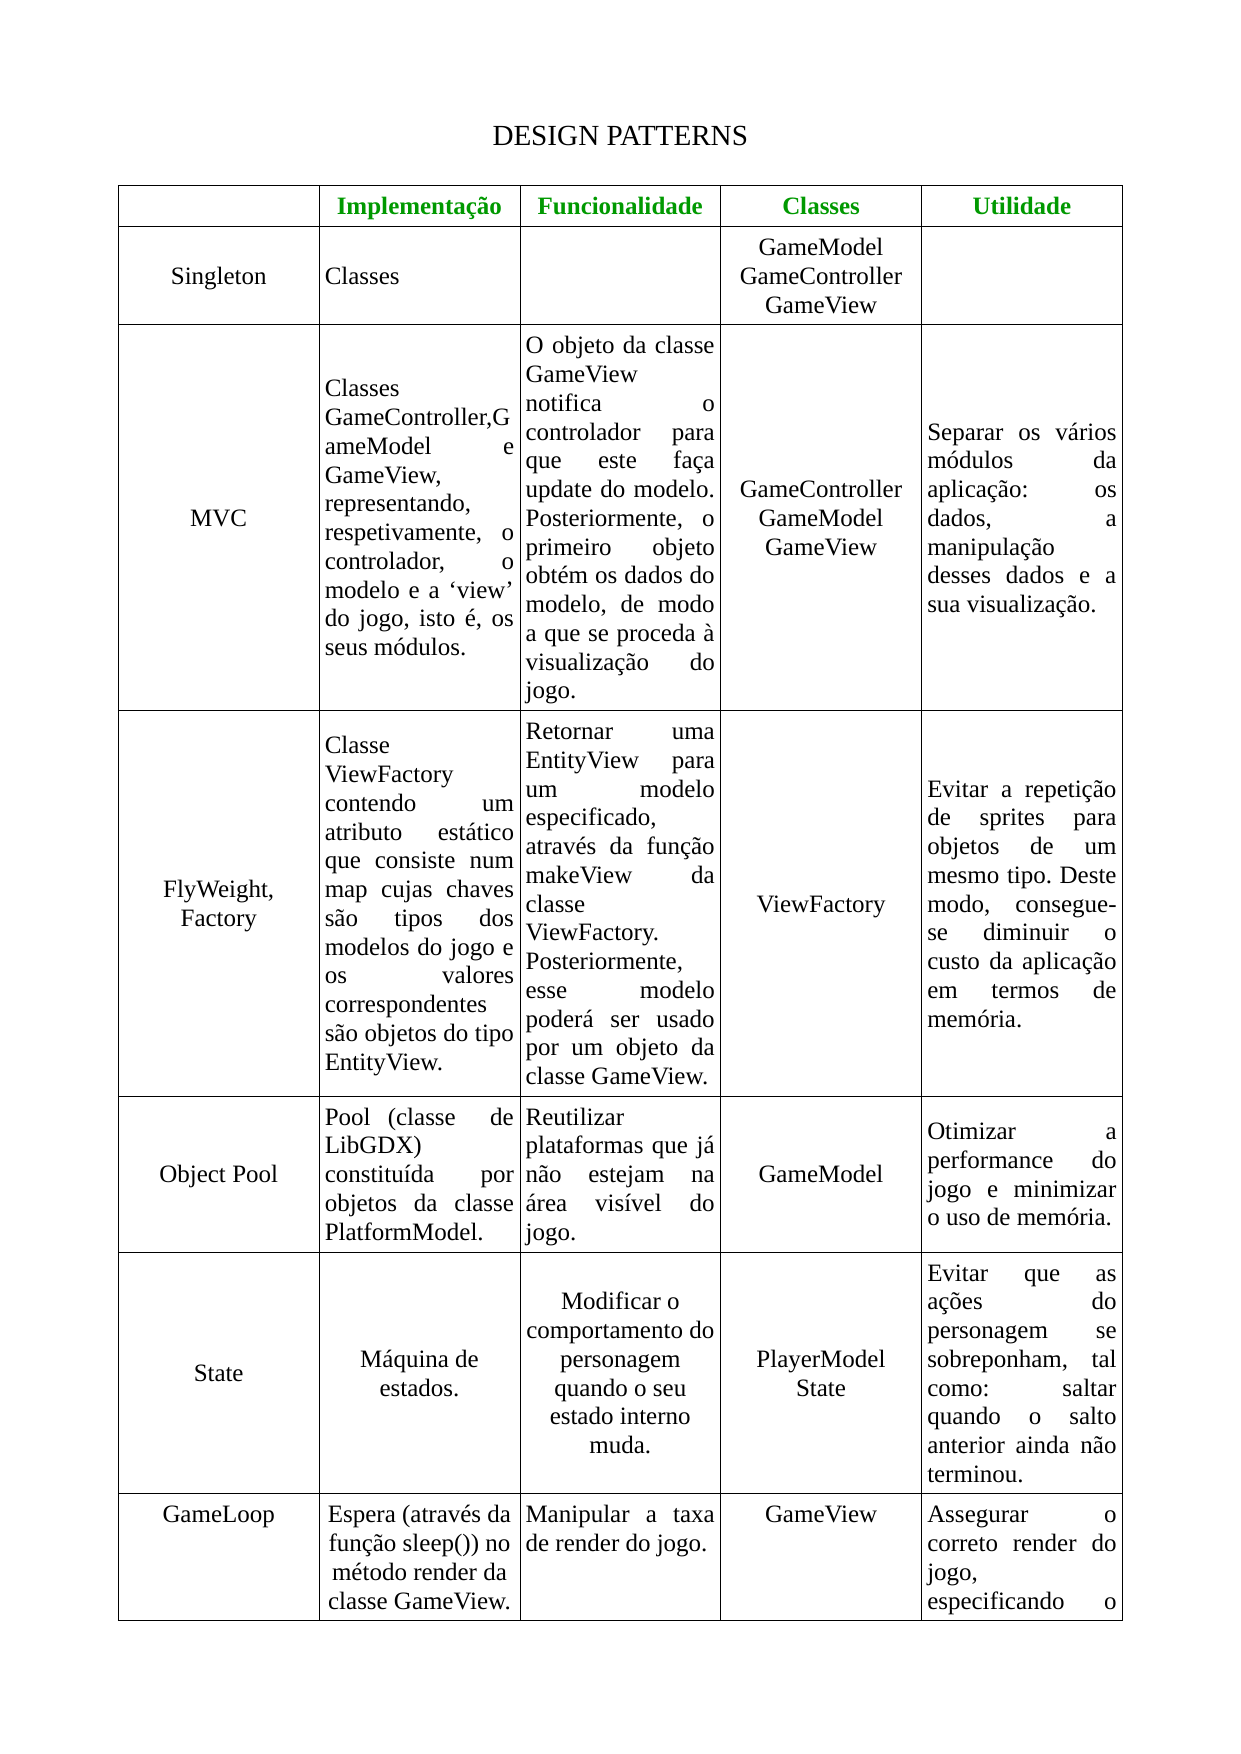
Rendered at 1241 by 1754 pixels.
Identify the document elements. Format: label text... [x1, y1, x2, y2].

table_cell Retornar uma EntityView para um modelo especificado, através da função makeView da classe ViewFactory. Posteriormente, esse modelo poderá ser usado por um objeto da classe GameView. [521, 711, 720, 1096]
table_cell Máquina de estados. [320, 1253, 520, 1493]
table_cell Classes [320, 227, 520, 324]
table_cell Otimizar a performance do jogo e minimizar o uso de memória. [922, 1097, 1122, 1251]
table_cell Classe ViewFactory contendo um atributo estático que consiste num map cujas chaves são tipos dos modelos do jogo e os valores correspondentes são objetos do tipo EntityView. [320, 711, 520, 1096]
table_cell Pool (classe de LibGDX) constituída por objetos da classe PlatformModel. [320, 1097, 520, 1251]
table_cell [922, 227, 1122, 324]
table_cell [521, 227, 720, 324]
table_cell PlayerModel State [721, 1253, 921, 1493]
table_cell Evitar que as ações do personagem se sobreponham, tal como: saltar quando o salto anterior ainda não terminou. [922, 1253, 1122, 1493]
table_cell Reutilizar plataformas que já não estejam na área visível do jogo. [521, 1097, 720, 1251]
table_cell MVC [119, 325, 319, 710]
table_cell ViewFactory [721, 711, 921, 1096]
table_cell Espera (através da função sleep()) no método render da classe GameView. [320, 1494, 520, 1620]
table_cell Singleton [119, 227, 319, 324]
table_header Utilidade [922, 186, 1122, 226]
table_cell Classes GameController,GameModel e GameView, representando, respetivamente, o controlador, o modelo e a ‘view’ do jogo, isto é, os seus módulos. [320, 325, 520, 710]
table_cell Modificar o comportamento do personagem quando o seu estado interno muda. [521, 1253, 720, 1493]
table_cell GameView [721, 1494, 921, 1620]
text DESIGN PATTERNS [118, 118, 1122, 152]
table_cell Evitar a repetição de sprites para objetos de um mesmo tipo. Deste modo, consegue-se diminuir o custo da aplicação em termos de memória. [922, 711, 1122, 1096]
table_cell GameLoop [119, 1494, 319, 1620]
table_header Funcionalidade [521, 186, 720, 226]
table_cell O objeto da classe GameView notifica o controlador para que este faça update do modelo. Posteriormente, o primeiro objeto obtém os dados do modelo, de modo a que se proceda à visualização do jogo. [521, 325, 720, 710]
table_cell GameController GameModel GameView [721, 325, 921, 710]
table_header Classes [721, 186, 921, 226]
table_cell State [119, 1253, 319, 1493]
table_cell Object Pool [119, 1097, 319, 1251]
table_cell GameModel GameController GameView [721, 227, 921, 324]
table_cell Assegurar o correto render do jogo, especificando o [922, 1494, 1122, 1620]
table_cell GameModel [721, 1097, 921, 1251]
table_header Implementação [320, 186, 520, 226]
table_cell Separar os vários módulos da aplicação: os dados, a manipulação desses dados e a sua visualização. [922, 325, 1122, 710]
table_cell Manipular a taxa de render do jogo. [521, 1494, 720, 1620]
table_header [119, 186, 319, 226]
table_cell FlyWeight, Factory [119, 711, 319, 1096]
